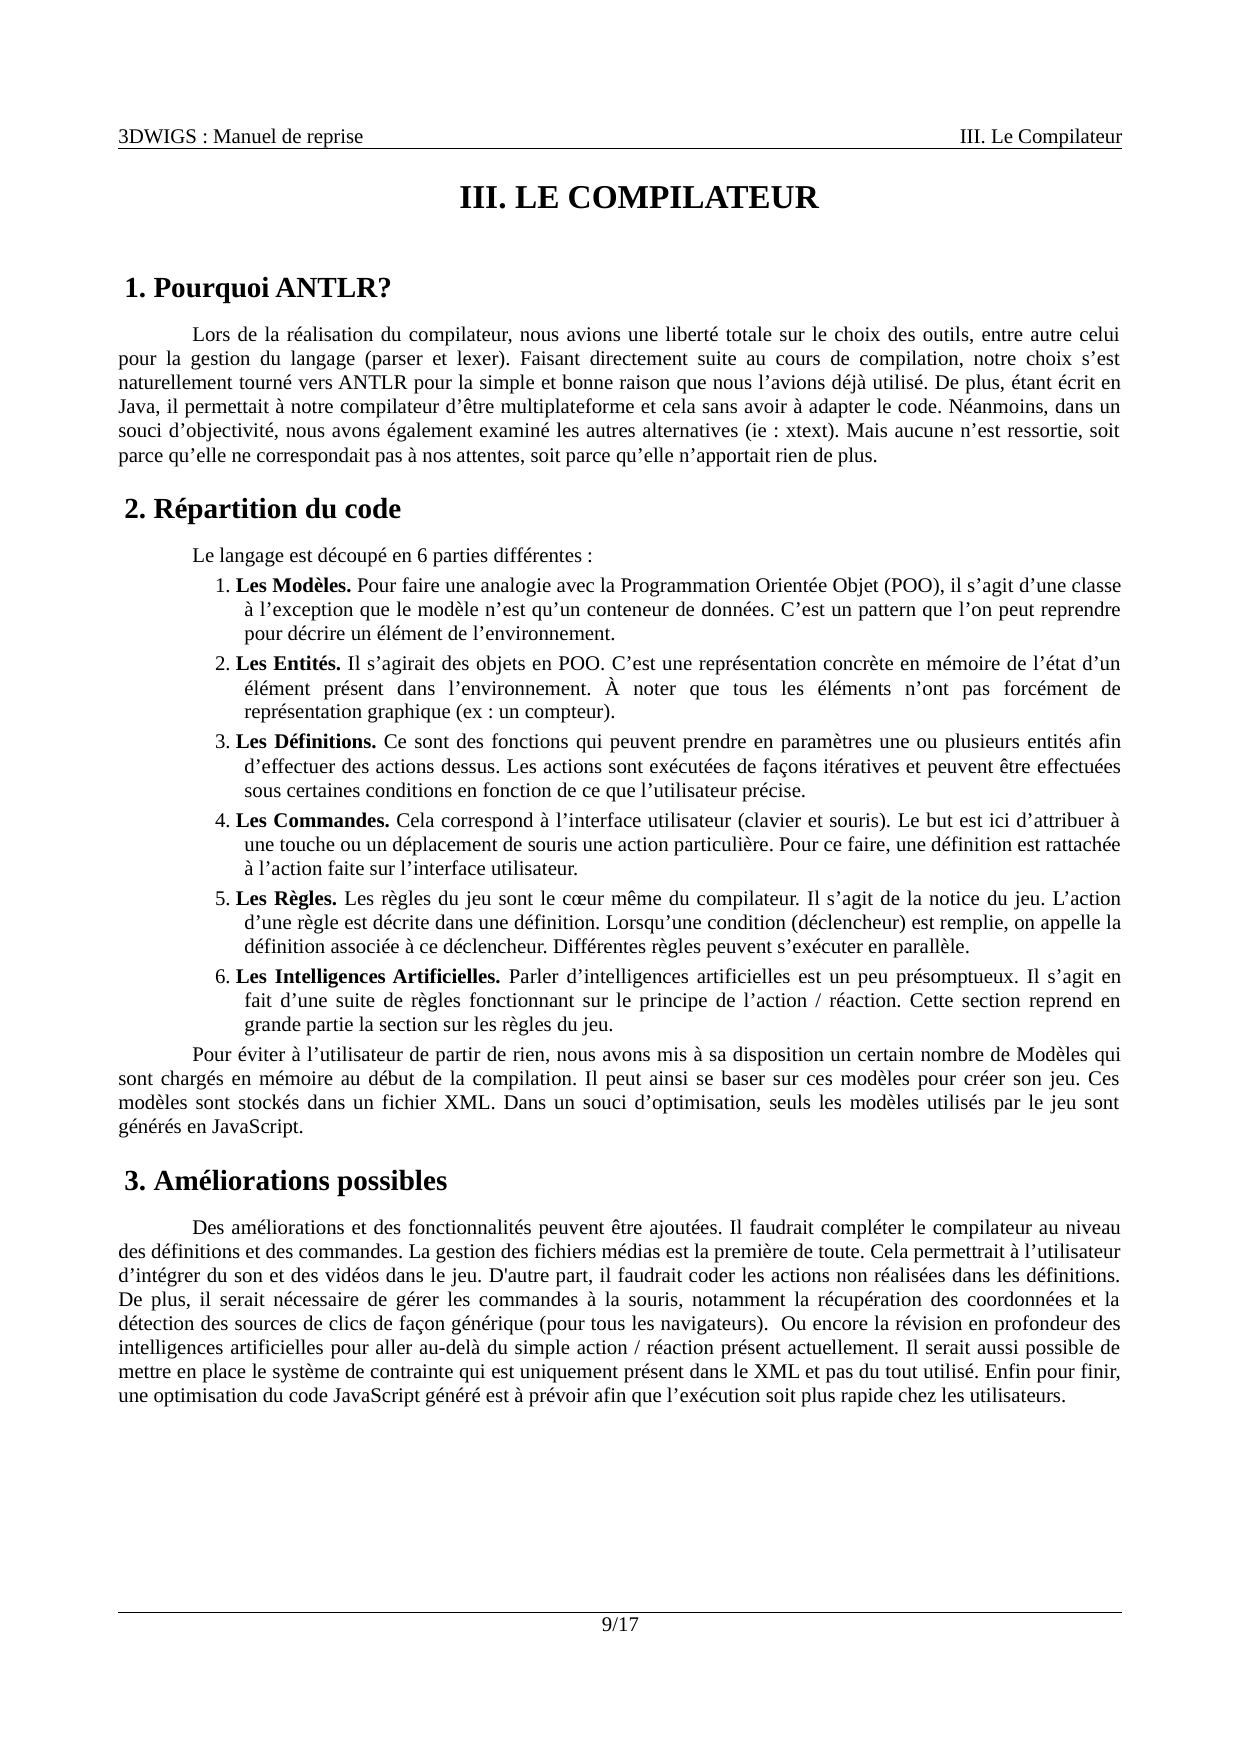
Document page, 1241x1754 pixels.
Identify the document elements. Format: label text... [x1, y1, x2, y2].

list Les Entités. Il s’agirait des objets en POO. C’est une représentation concrète en mémoire de l’état d’un élément présent dans l’environnement. À noter que tous les éléments n’ont pas forcément de représentation graphique (ex : un compteur). [215, 651, 1122, 723]
list Les Commandes. Cela correspond à l’interface utilisateur (clavier et souris). Le but est ici d’attribuer à une touche ou un déplacement de souris une action particulière. Pour ce faire, une définition est rattachée à l’action faite sur l’interface utilisateur. [215, 808, 1122, 880]
subtitle Répartition du code [124, 491, 1122, 525]
subtitle Améliorations possibles [124, 1163, 1122, 1197]
text Le langage est découpé en 6 parties différentes : [118, 543, 1122, 567]
text Des améliorations et des fonctionnalités peuvent être ajoutées. Il faudrait compléter le compilateur au niveau des définitions et des commandes. La gestion des fichiers médias est la première de toute. Cela permettrait à l’utilisateur d’intégrer du son et des vidéos dans le jeu. D'autre part, il faudrait coder les actions non réalisées dans les définitions. De plus, il serait nécessaire de gérer les commandes à la souris, notamment la récupération des coordonnées et la détection des sources de clics de façon générique (pour tous les navigateurs). Ou encore la révision en profondeur des intelligences artificielles pour aller au-delà du simple action / réaction présent actuellement. Il serait aussi possible de mettre en place le système de contrainte qui est uniquement présent dans le XML et pas du tout utilisé. Enfin pour finir, une optimisation du code JavaScript généré est à prévoir afin que l’exécution soit plus rapide chez les utilisateurs. [118, 1215, 1122, 1407]
text Pour éviter à l’utilisateur de partir de rien, nous avons mis à sa disposition un certain nombre de Modèles qui sont chargés en mémoire au début de la compilation. Il peut ainsi se baser sur ces modèles pour créer son jeu. Ces modèles sont stockés dans un fichier XML. Dans un souci d’optimisation, seuls les modèles utilisés par le jeu sont générés en JavaScript. [118, 1042, 1122, 1138]
list Les Règles. Les règles du jeu sont le cœur même du compilateur. Il s’agit de la notice du jeu. L’action d’une règle est décrite dans une définition. Lorsqu’une condition (déclencheur) est remplie, on appelle la définition associée à ce déclencheur. Différentes règles peuvent s’exécuter en parallèle. [215, 886, 1122, 958]
list Les Modèles. Pour faire une analogie avec la Programmation Orientée Objet (POO), il s’agit d’une classe à l’exception que le modèle n’est qu’un conteneur de données. C’est un pattern que l’on peut reprendre pour décrire un élément de l’environnement. [215, 573, 1122, 645]
list Les Intelligences Artificielles. Parler d’intelligences artificielles est un peu présomptueux. Il s’agit en fait d’une suite de règles fonctionnant sur le principe de l’action / réaction. Cette section reprend en grande partie la section sur les règles du jeu. [215, 964, 1122, 1036]
subtitle Le Compilateur [118, 178, 1122, 216]
list Les Définitions. Ce sont des fonctions qui peuvent prendre en paramètres une ou plusieurs entités afin d’effectuer des actions dessus. Les actions sont exécutées de façons itératives et peuvent être effectuées sous certaines conditions en fonction de ce que l’utilisateur précise. [215, 729, 1122, 802]
subtitle Pourquoi ANTLR? [124, 270, 1122, 304]
text Lors de la réalisation du compilateur, nous avions une liberté totale sur le choix des outils, entre autre celui pour la gestion du langage (parser et lexer). Faisant directement suite au cours de compilation, notre choix s’est naturellement tourné vers ANTLR pour la simple et bonne raison que nous l’avions déjà utilisé. De plus, étant écrit en Java, il permettait à notre compilateur d’être multiplateforme et cela sans avoir à adapter le code. Néanmoins, dans un souci d’objectivité, nous avons également examiné les autres alternatives (ie : xtext). Mais aucune n’est ressortie, soit parce qu’elle ne correspondait pas à nos attentes, soit parce qu’elle n’apportait rien de plus. [118, 322, 1122, 467]
